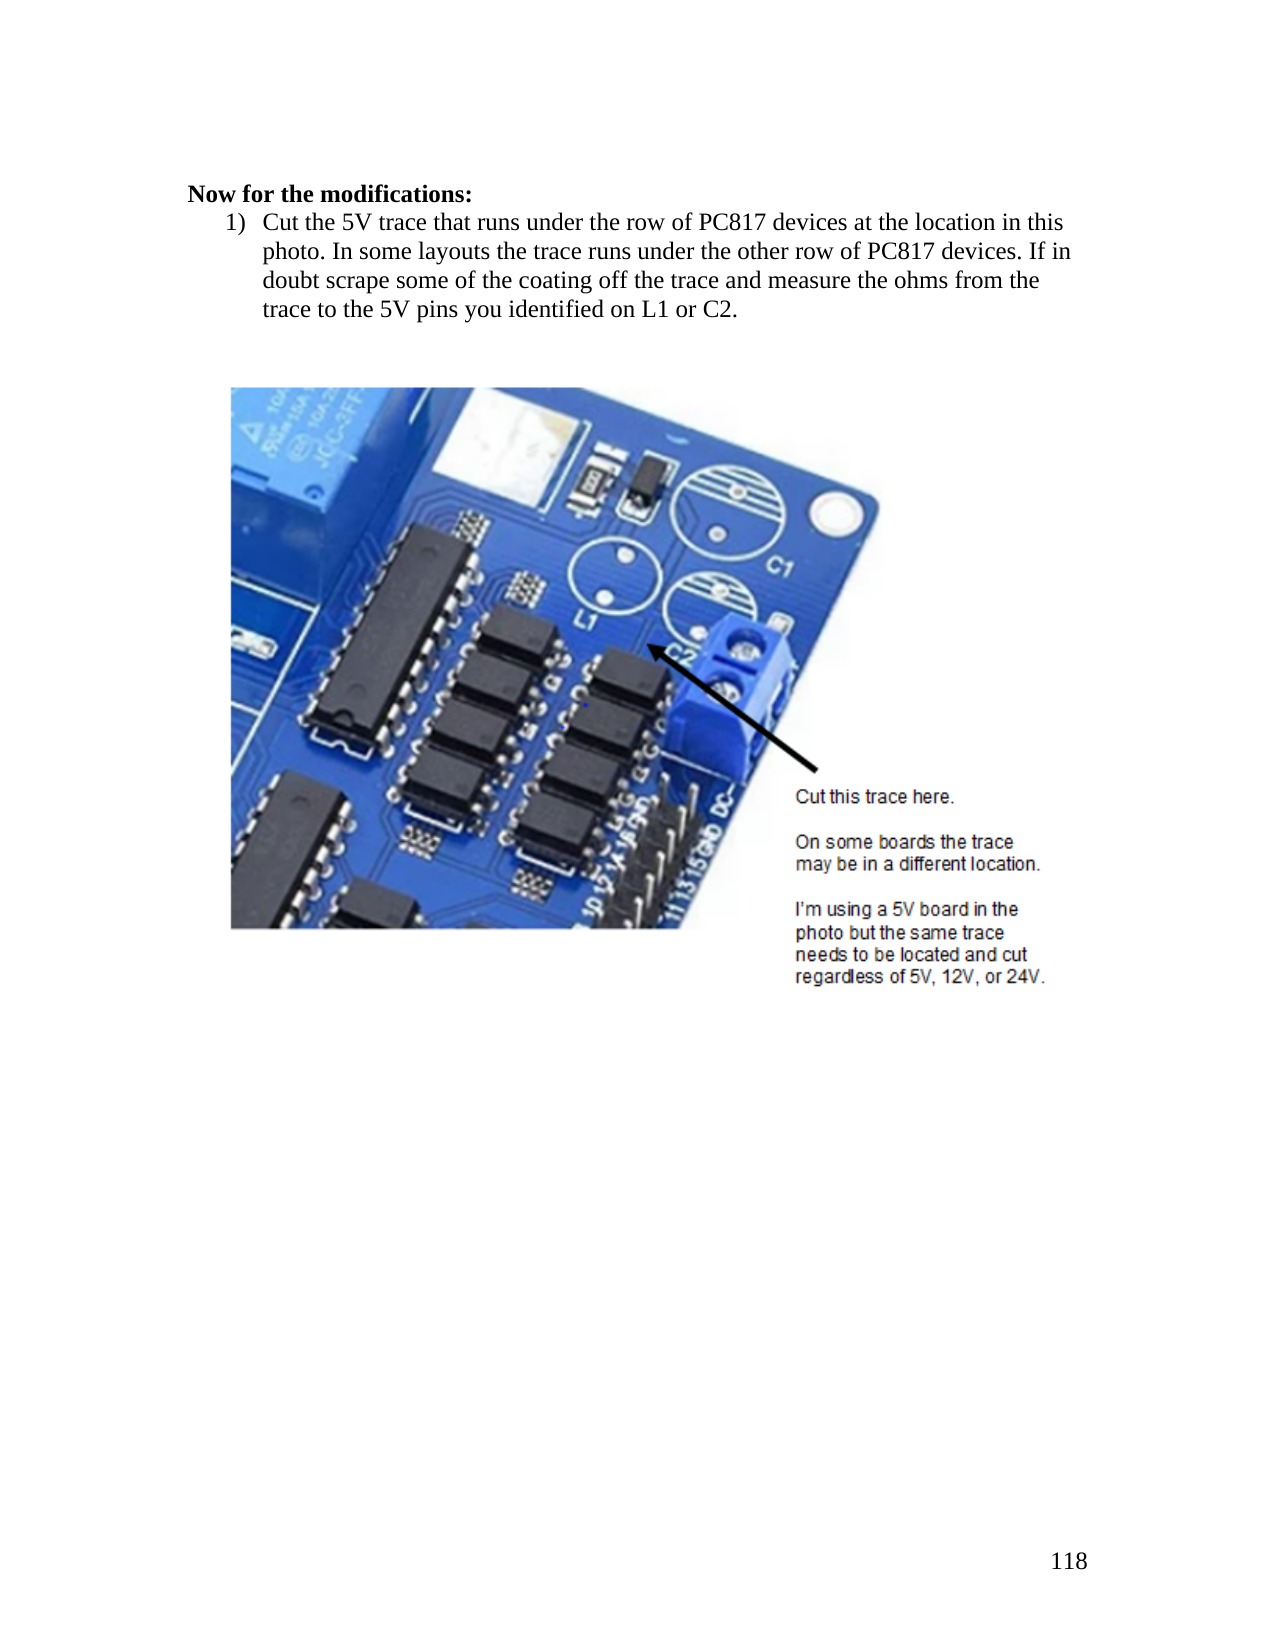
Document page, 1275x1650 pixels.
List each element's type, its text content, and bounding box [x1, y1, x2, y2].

list Cut the 5V trace that runs under the row of PC817 devices at the location in this photo. In some layouts the trace runs under the other row of PC817 devices. If in doubt scrape some of the coating off the trace and measure the ohms from the trace to the 5V pins you identified on L1 or C2. [225, 207, 1087, 322]
text Now for the modifications: [187, 179, 1087, 207]
picture [225, 380, 1077, 999]
